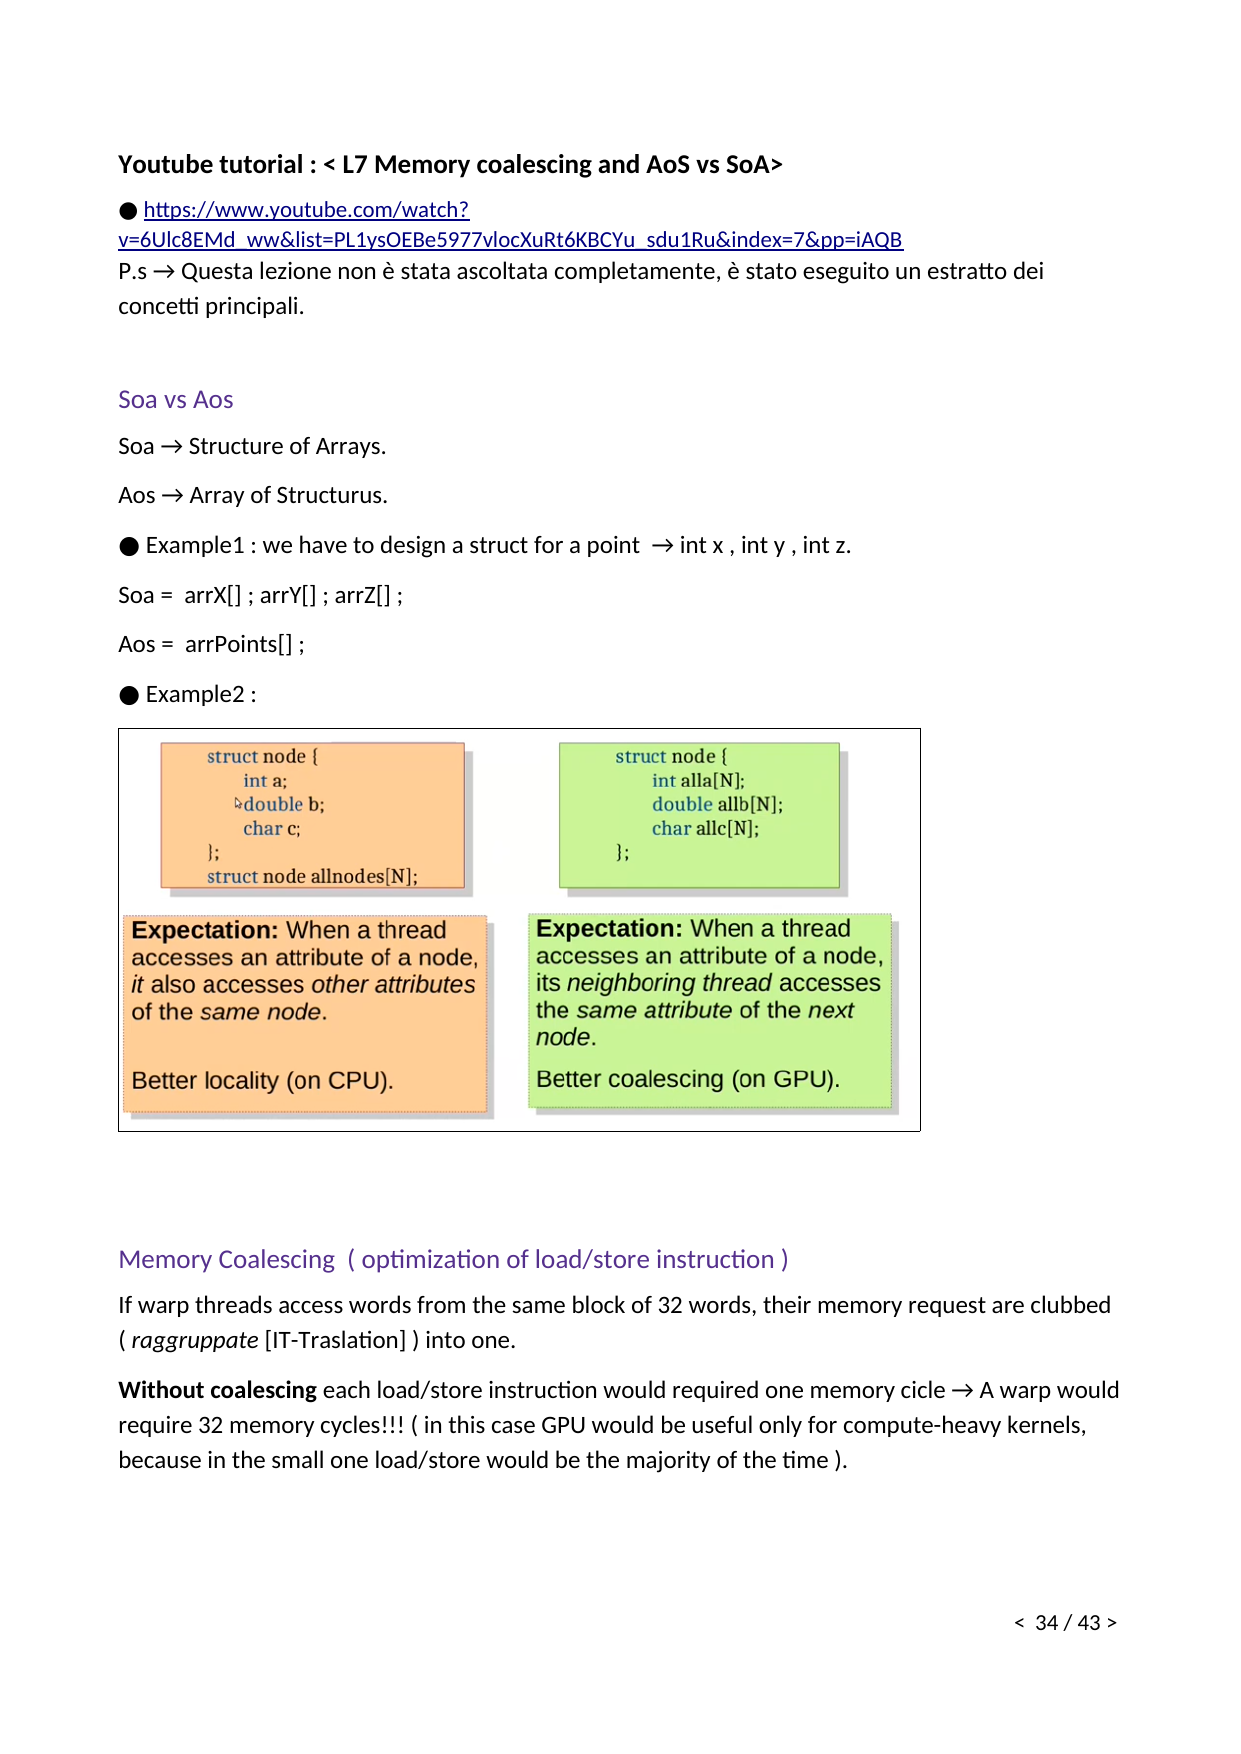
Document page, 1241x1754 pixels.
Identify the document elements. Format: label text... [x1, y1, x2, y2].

text Soa = arrX[] ; arrY[] ; arrZ[] ; [118, 579, 1122, 609]
subtitle Soa vs Aos [118, 382, 1122, 415]
text If warp threads access words from the same block of 32 words, their memory request are clubbed ( raggruppate [IT-Traslation] ) into one. [118, 1290, 1122, 1355]
text P.s → Questa lezione non è stata ascoltata completamente, è stato eseguito un estratto dei concetti principali. [118, 255, 1122, 321]
subtitle Memory Coalescing ( optimization of load/store instruction ) [118, 1242, 1122, 1275]
subtitle Youtube tutorial : < L7 Memory coalescing and AoS vs SoA> [118, 148, 1122, 181]
text ● https://www.youtube.com/watch?v=6Ulc8EMd_ww&list=PL1ysOEBe5977vlocXuRt6KBCYu_sdu1Ru&index=7&pp=iAQB [118, 195, 1122, 253]
text ● Example2 : [118, 678, 1122, 708]
text Soa → Structure of Arrays. [118, 430, 1122, 461]
picture [121, 730, 917, 1128]
text Aos = arrPoints[] ; [118, 628, 1122, 659]
text ● Example1 : we have to design a struct for a point → int x , int y , int z. [118, 529, 1122, 560]
text Aos → Array of Structurus. [118, 479, 1122, 510]
text Without coalescing each load/store instruction would required one memory cicle → A warp would require 32 memory cycles!!! ( in this case GPU would be useful only for compute-heavy kernels, because in the small one load/store would be the majority of the time ). [118, 1374, 1122, 1475]
